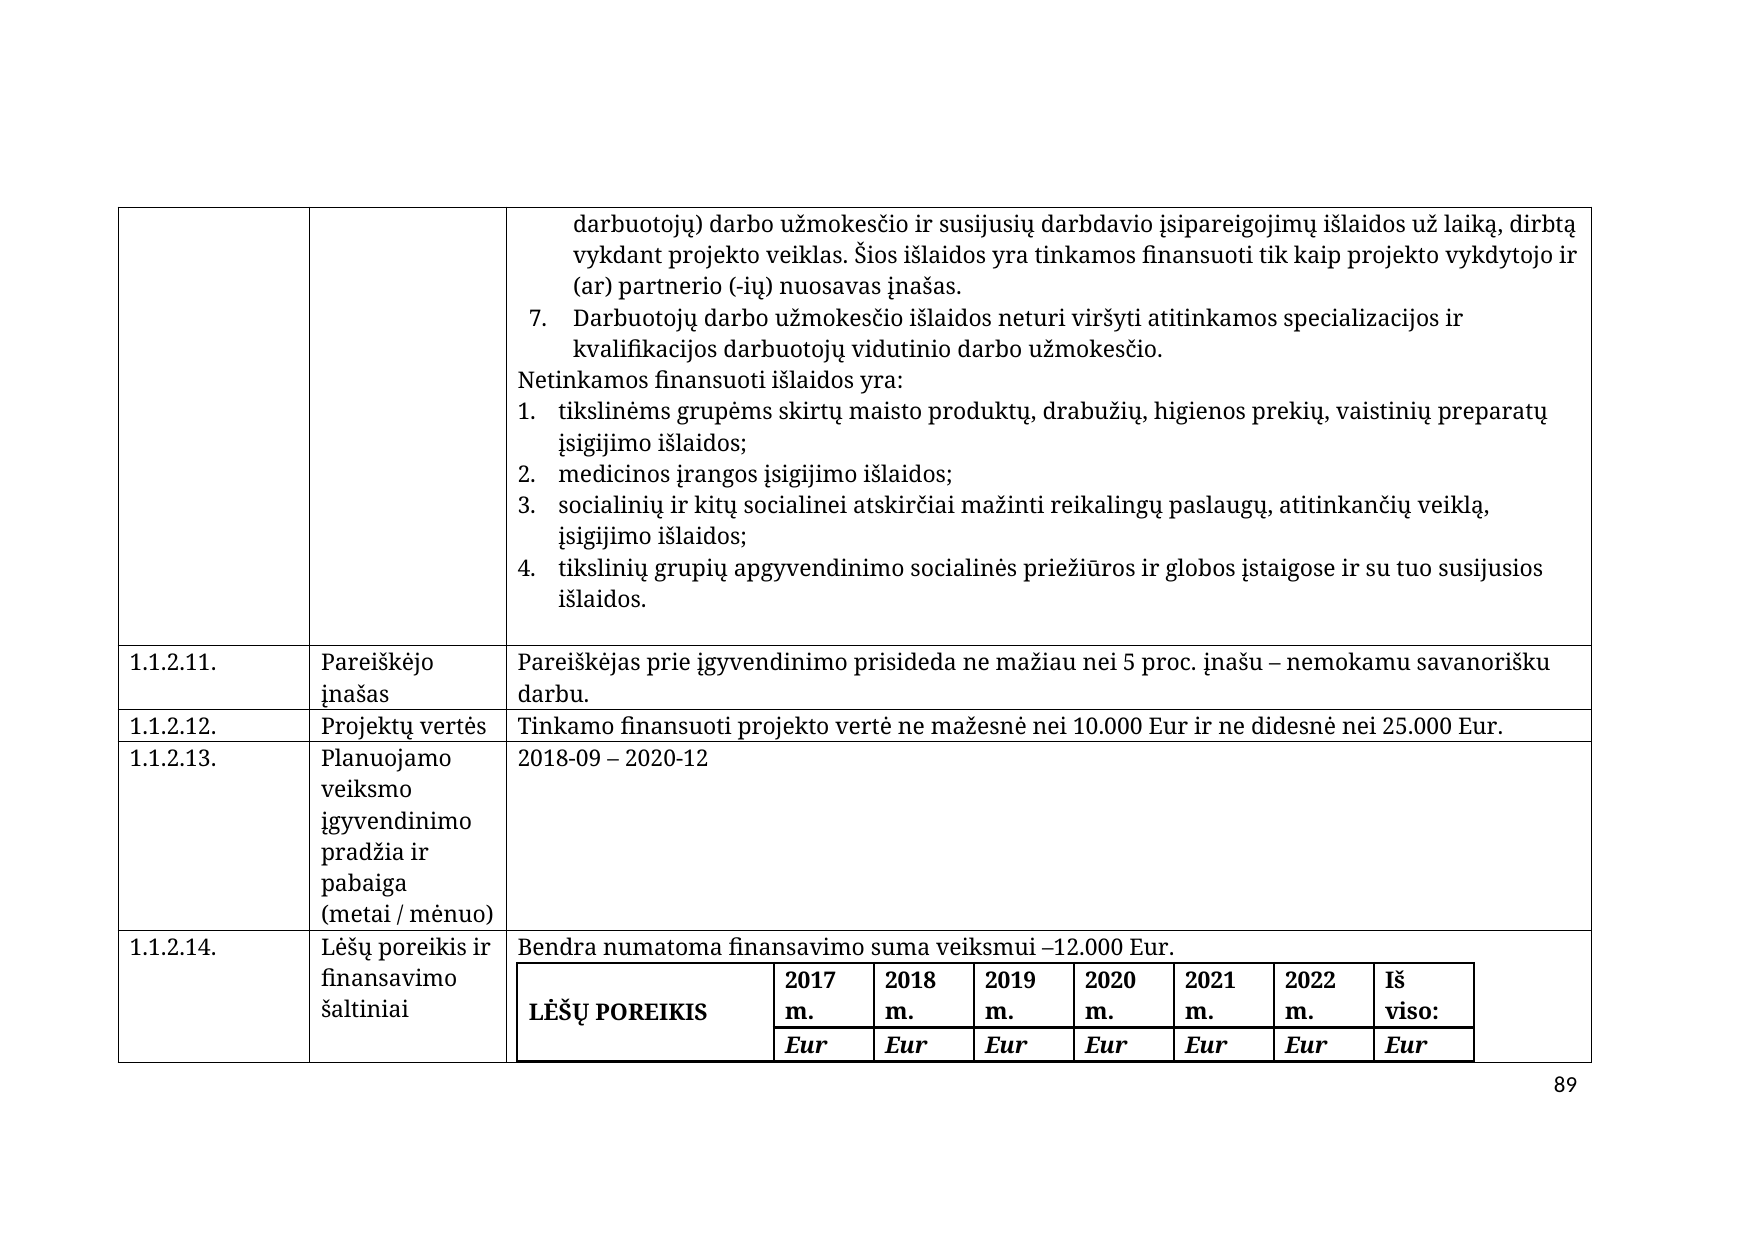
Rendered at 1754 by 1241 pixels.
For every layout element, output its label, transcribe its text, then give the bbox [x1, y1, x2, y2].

table_cell 2018-09 – 2020-12 [507, 742, 1591, 929]
table_header Iš viso: [1375, 964, 1473, 1026]
table_cell Eur [875, 1029, 973, 1060]
table_cell Eur [1175, 1029, 1273, 1060]
table_cell 1.1.2.11. [119, 646, 309, 709]
table_header LĖŠŲ POREIKIS [518, 964, 773, 1060]
table_cell Lėšų poreikis ir finansavimo šaltiniai [310, 931, 506, 1062]
table_cell Projektų vertės [310, 710, 506, 741]
table_cell darbuotojų) darbo užmokesčio ir susijusių darbdavio įsipareigojimų išlaidos už laiką, dirbtą vykdant projekto veiklas. Šios išlaidos yra tinkamos finansuoti tik kaip projekto vykdytojo ir (ar) partnerio (-ių) nuosavas įnašas. 7. Darbuotojų darbo užmokesčio išlaidos neturi viršyti atitinkamos specializacijos ir kvalifikacijos darbuotojų vidutinio darbo užmokesčio. Netinkamos finansuoti išlaidos yra: 1. tikslinėms grupėms skirtų maisto produktų, drabužių, higienos prekių, vaistinių preparatų įsigijimo išlaidos; 2. medicinos įrangos įsigijimo išlaidos; 3. socialinių ir kitų socialinei atskirčiai mažinti reikalingų paslaugų, atitinkančių veiklą, įsigijimo išlaidos; 4. tikslinių grupių apgyvendinimo socialinės priežiūros ir globos įstaigose ir su tuo susijusios išlaidos. [507, 208, 1591, 645]
table_cell Pareiškėjas prie įgyvendinimo prisideda ne mažiau nei 5 proc. įnašu – nemokamu savanorišku darbu. [507, 646, 1591, 709]
table_cell 1.1.2.13. [119, 742, 309, 929]
table_cell Planuojamo veiksmo įgyvendinimo pradžia ir pabaiga (metai / mėnuo) [310, 742, 506, 929]
table_cell Pareiškėjo įnašas [310, 646, 506, 709]
table_cell Eur [1375, 1029, 1473, 1060]
table_cell Bendra numatoma finansavimo suma veiksmui –12.000 Eur. [507, 931, 1591, 1062]
table_header 2021 m. [1175, 964, 1273, 1026]
table_header 2017 m. [775, 964, 873, 1026]
table_cell Tinkamo finansuoti projekto vertė ne mažesnė nei 10.000 Eur ir ne didesnė nei 25.000 Eur. [507, 710, 1591, 741]
table_cell Eur [1075, 1029, 1173, 1060]
table_cell Eur [1275, 1029, 1373, 1060]
table_cell [119, 208, 309, 645]
table_header 2018 m. [875, 964, 973, 1026]
table_header 2020 m. [1075, 964, 1173, 1026]
table_cell Eur [975, 1029, 1073, 1060]
table_cell [310, 208, 506, 645]
table_header 2019 m. [975, 964, 1073, 1026]
table_cell Eur [775, 1029, 873, 1060]
table_header 2022 m. [1275, 964, 1373, 1026]
table_cell 1.1.2.14. [119, 931, 309, 1062]
table_cell 1.1.2.12. [119, 710, 309, 741]
